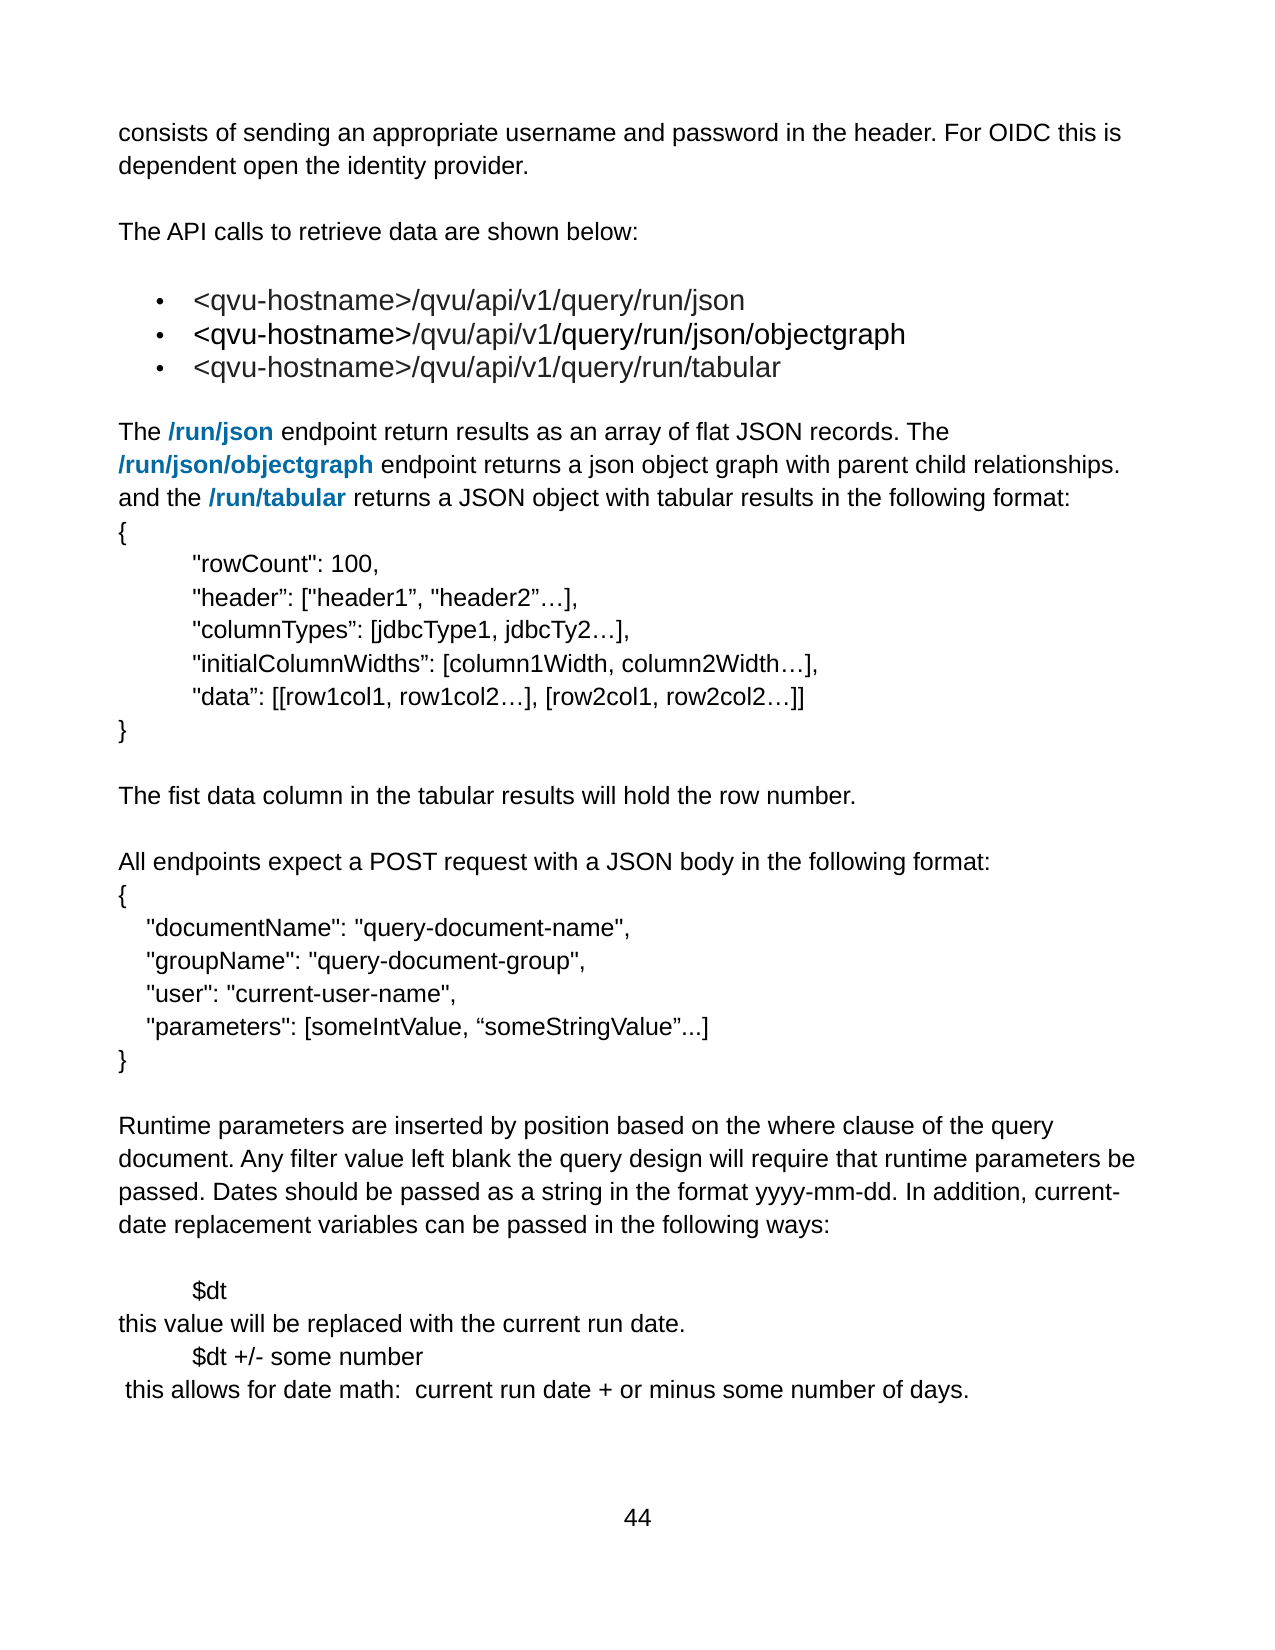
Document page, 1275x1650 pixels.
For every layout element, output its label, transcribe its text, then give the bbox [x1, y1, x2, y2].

text "documentName": "query-document-name", [118, 913, 1157, 941]
text "rowCount": 100, [118, 549, 1157, 578]
text "header”: ["header1”, "header2”…], [118, 582, 1157, 611]
text The fist data column in the tabular results will hold the row number. [118, 781, 1157, 809]
text "columnTypes”: [jdbcType1, jdbcTy2…], [118, 616, 1157, 644]
text } [118, 1045, 1157, 1073]
text "initialColumnWidths”: [column1Width, column2Width…], [118, 648, 1157, 677]
text The API calls to retrieve data are shown below: [118, 217, 1157, 246]
text "groupName": "query-document-group", [118, 946, 1157, 974]
text All endpoints expect a POST request with a JSON body in the following format: [118, 847, 1157, 875]
list <qvu-hostname>/qvu/api/v1/query/run/tabular [156, 350, 1157, 384]
text "user": "current-user-name", [118, 979, 1157, 1007]
text "parameters": [someIntValue, “someStringValue”...] [118, 1012, 1157, 1041]
text "data”: [[row1col1, row1col2…], [row2col1, row2col2…]] [118, 682, 1157, 710]
text this allows for date math: current run date + or minus some number of days. [118, 1375, 1157, 1404]
text The /run/json endpoint return results as an array of flat JSON records. The /run/json/objectgraph endpoint returns a json object graph with parent child relationships. [118, 417, 1157, 479]
text { [118, 516, 1157, 545]
text Runtime parameters are inserted by position based on the where clause of the query document. Any filter value left blank the query design will require that runtime parameters be passed. Dates should be passed as a string in the format yyyy-mm-dd. In addition, current-date replacement variables can be passed in the following ways: [118, 1111, 1157, 1239]
text consists of sending an appropriate username and password in the header. For OIDC this is dependent open the identity provider. [118, 118, 1157, 180]
list <qvu-hostname>/qvu/api/v1/query/run/json/objectgraph [156, 317, 1157, 350]
text $dt +/- some number [118, 1342, 1157, 1371]
text } [118, 714, 1157, 743]
text and the /run/tabular returns a JSON object with tabular results in the following format: [118, 483, 1157, 512]
list <qvu-hostname>/qvu/api/v1/query/run/json [156, 283, 1157, 317]
text $dt [118, 1276, 1157, 1305]
text { [118, 880, 1157, 908]
text this value will be replaced with the current run date. [118, 1309, 1157, 1338]
